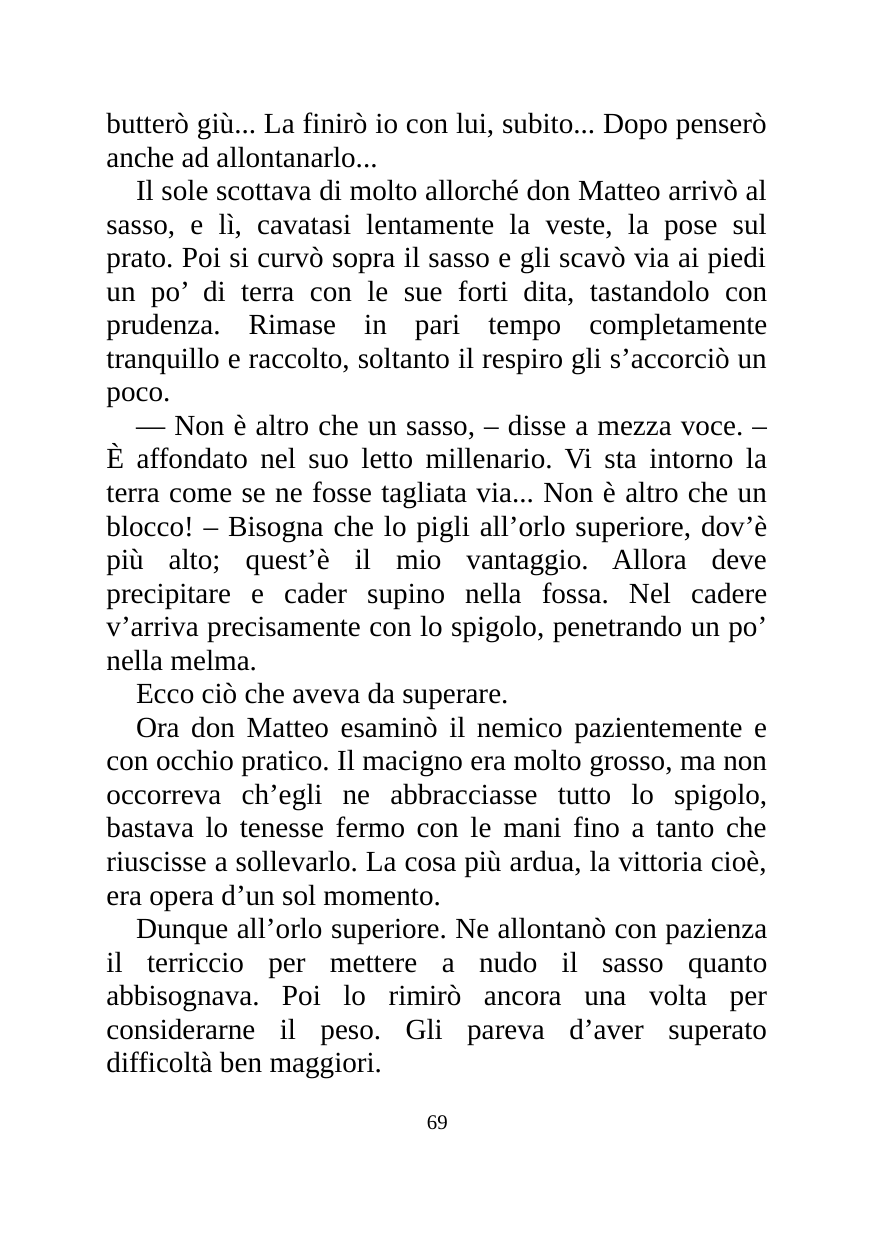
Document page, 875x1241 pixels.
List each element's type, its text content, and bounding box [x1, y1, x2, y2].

text butterò giù... La finirò io con lui, subito... Dopo penserò anche ad allontanarlo... [106, 106, 768, 173]
text Dunque all’orlo superiore. Ne allontanò con pazienza il terriccio per mettere a nudo il sasso quanto abbisognava. Poi lo rimirò ancora una volta per considerarne il peso. Gli pareva d’aver superato difficoltà ben maggiori. [106, 911, 768, 1079]
text Il sole scottava di molto allorché don Matteo arrivò al sasso, e lì, cavatasi lentamente la veste, la pose sul prato. Poi si curvò sopra il sasso e gli scavò via ai piedi un po’ di terra con le sue forti dita, tastandolo con prudenza. Rimase in pari tempo completamente tranquillo e raccolto, soltanto il respiro gli s’accorciò un poco. [106, 173, 768, 408]
text Ora don Matteo esaminò il nemico pazientemente e con occhio pratico. Il macigno era molto grosso, ma non occorreva ch’egli ne abbracciasse tutto lo spigolo, bastava lo tenesse fermo con le mani fino a tanto che riuscisse a sollevarlo. La cosa più ardua, la vittoria cioè, era opera d’un sol momento. [106, 710, 768, 911]
text — Non è altro che un sasso, – disse a mezza voce. – È affondato nel suo letto millenario. Vi sta intorno la terra come se ne fosse tagliata via... Non è altro che un blocco! – Bisogna che lo pigli all’orlo superiore, dov’è più alto; quest’è il mio vantaggio. Allora deve precipitare e cader supino nella fossa. Nel cadere v’arriva precisamente con lo spigolo, penetrando un po’ nella melma. [106, 408, 768, 676]
text Ecco ciò che aveva da superare. [106, 676, 768, 710]
